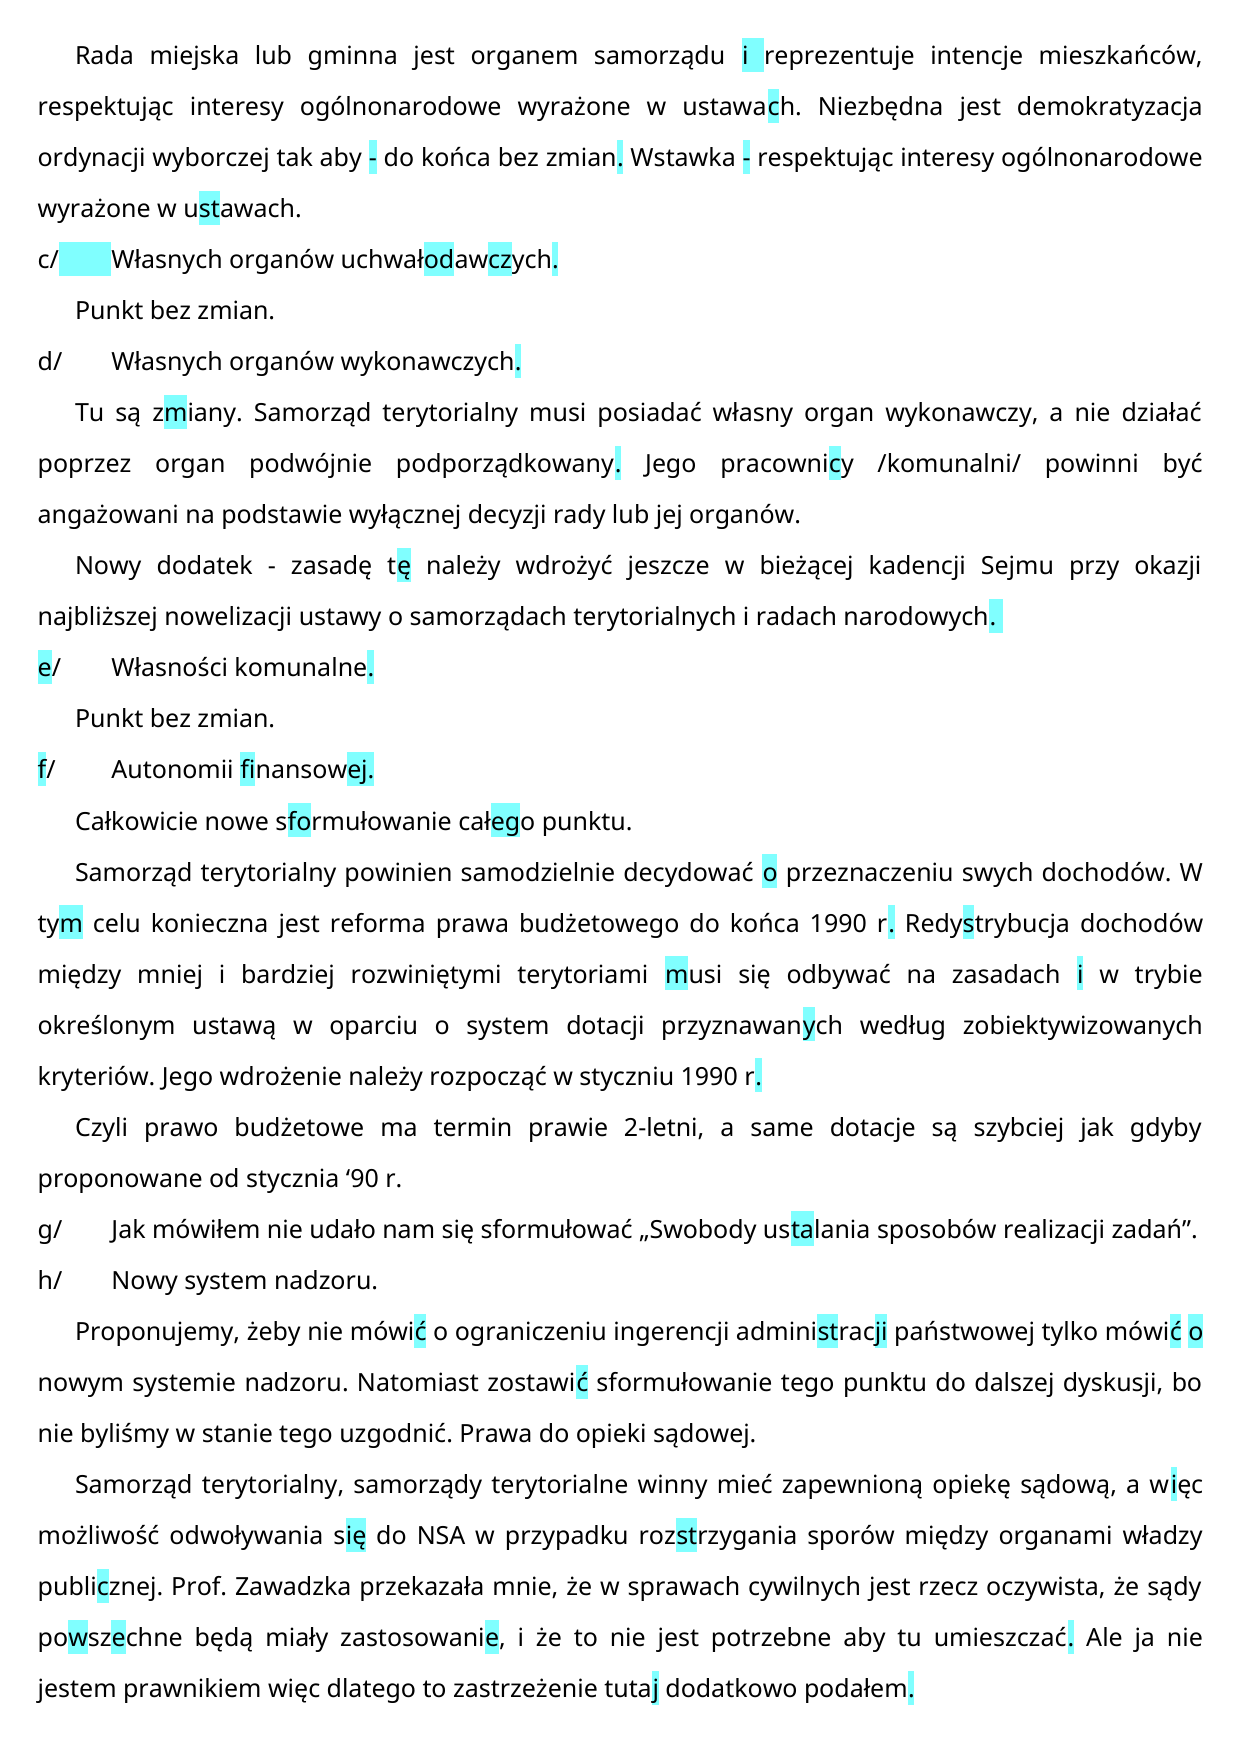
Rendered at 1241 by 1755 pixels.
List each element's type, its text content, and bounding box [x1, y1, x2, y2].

text Czyli prawo budżetowe ma termin prawie 2-letni, a same dotacje są szybciej jak gdyby proponowane od stycznia ‘90 r. [37, 1109, 1203, 1194]
text Samorząd terytorialny powinien samodzielnie decydować o przeznaczeniu swych dochodów. W tym celu konieczna jest reforma prawa budżetowego do końca 1990 r. Redystrybucja dochodów między mniej i bardziej rozwiniętymi terytoriami musi się odbywać na zasadach i w trybie określonym ustawą w oparciu o system dotacji przyznawanych według zobiektywizowanych kryteriów. Jego wdrożenie należy rozpocząć w styczniu 1990 r. [37, 854, 1203, 1092]
text g/ Jak mówiłem nie udało nam się sformułować „Swobody ustalania sposobów realizacji zadań”. [37, 1211, 1203, 1246]
text Całkowicie nowe sformułowanie całego punktu. [37, 803, 1203, 837]
text h/ Nowy system nadzoru. [37, 1262, 1203, 1297]
text Samorząd terytorialny, samorządy terytorialne winny mieć zapewnioną opiekę sądową, a więc możliwość odwoływania się do NSA w przypadku rozstrzygania sporów między organami władzy publicznej. Prof. Zawadzka przekazała mnie, że w sprawach cywilnych jest rzecz oczywista, że sądy powszechne będą miały zastosowanie, i że to nie jest potrzebne aby tu umieszczać. Ale ja nie jestem prawnikiem więc dlatego to zastrzeżenie tutaj dodatkowo podałem. [37, 1467, 1203, 1705]
text Tu są zmiany. Samorząd terytorialny musi posiadać własny organ wykonawczy, a nie działać poprzez organ podwójnie podporządkowany. Jego pracownicy /komunalni/ powinni być angażowani na podstawie wyłącznej decyzji rady lub jej organów. [37, 395, 1203, 531]
text Rada miejska lub gminna jest organem samorządu i reprezentuje intencje mieszkańców, respektując interesy ogólnonarodowe wyrażone w ustawach. Niezbędna jest demokratyzacja ordynacji wyborczej tak aby - do końca bez zmian. Wstawka - respektując interesy ogólnonarodowe wyrażone w ustawach. [37, 37, 1203, 225]
text Nowy dodatek - zasadę tę należy wdrożyć jeszcze w bieżącej kadencji Sejmu przy okazji najbliższej nowelizacji ustawy o samorządach terytorialnych i radach narodowych. [37, 548, 1203, 633]
text c/ Własnych organów uchwałodawczych. [37, 242, 1203, 276]
text e/ Własności komunalne. [37, 650, 1203, 684]
text Punkt bez zmian. [37, 701, 1203, 735]
text Proponujemy, żeby nie mówić o ograniczeniu ingerencji administracji państwowej tylko mówić o nowym systemie nadzoru. Natomiast zostawić sformułowanie tego punktu do dalszej dyskusji, bo nie byliśmy w stanie tego uzgodnić. Prawa do opieki sądowej. [37, 1313, 1203, 1450]
text f/ Autonomii finansowej. [37, 752, 1203, 786]
text Punkt bez zmian. [37, 293, 1203, 327]
text d/ Własnych organów wykonawczych. [37, 344, 1203, 378]
